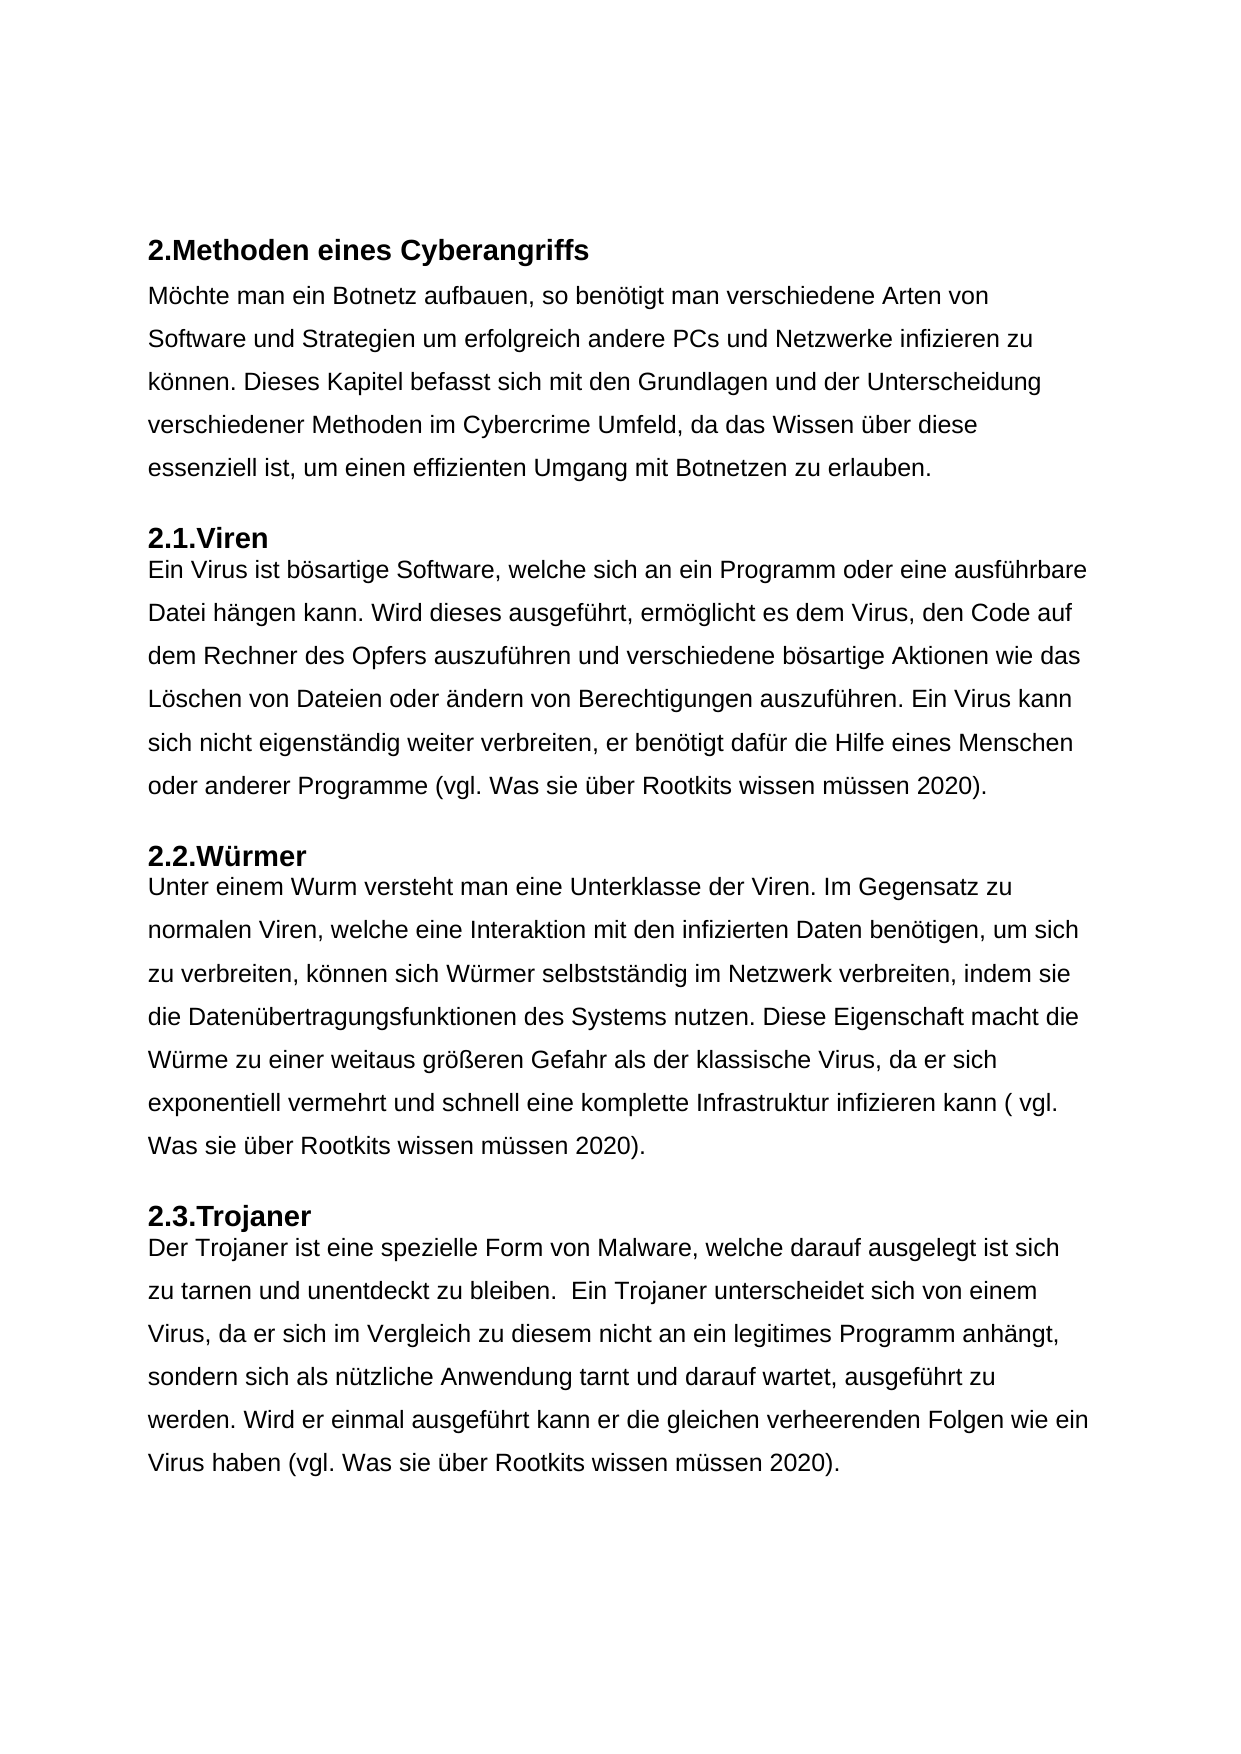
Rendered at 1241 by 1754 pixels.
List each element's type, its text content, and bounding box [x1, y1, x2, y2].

subtitle 2.3.Trojaner [148, 1199, 1093, 1233]
text Möchte man ein Botnetz aufbauen, so benötigt man verschiedene Arten von Software und Strategien um erfolgreich andere PCs und Netzwerke infizieren zu können. Dieses Kapitel befasst sich mit den Grundlagen und der Unterscheidung verschiedener Methoden im Cybercrime Umfeld, da das Wissen über diese essenziell ist, um einen effizienten Umgang mit Botnetzen zu erlauben. [148, 281, 1093, 482]
subtitle 2.1.Viren [148, 521, 1093, 555]
text Ein Virus ist bösartige Software, welche sich an ein Programm oder eine ausführbare Datei hängen kann. Wird dieses ausgeführt, ermöglicht es dem Virus, den Code auf dem Rechner des Opfers auszuführen und verschiedene bösartige Aktionen wie das Löschen von Dateien oder ändern von Berechtigungen auszuführen. Ein Virus kann sich nicht eigenständig weiter verbreiten, er benötigt dafür die Hilfe eines Menschen oder anderer Programme (vgl. Was sie über Rootkits wissen müssen 2020). [148, 555, 1093, 799]
subtitle 2.2.Würmer [148, 839, 1093, 872]
text Unter einem Wurm versteht man eine Unterklasse der Viren. Im Gegensatz zu normalen Viren, welche eine Interaktion mit den infizierten Daten benötigen, um sich zu verbreiten, können sich Würmer selbstständig im Netzwerk verbreiten, indem sie die Datenübertragungsfunktionen des Systems nutzen. Diese Eigenschaft macht die Würme zu einer weitaus größeren Gefahr als der klassische Virus, da er sich exponentiell vermehrt und schnell eine komplette Infrastruktur infizieren kann ( vgl. Was sie über Rootkits wissen müssen 2020). [148, 872, 1093, 1160]
subtitle 2.Methoden eines Cyberangriffs [148, 232, 1093, 266]
text Der Trojaner ist eine spezielle Form von Malware, welche darauf ausgelegt ist sich zu tarnen und unentdeckt zu bleiben. Ein Trojaner unterscheidet sich von einem Virus, da er sich im Vergleich zu diesem nicht an ein legitimes Programm anhängt, sondern sich als nützliche Anwendung tarnt und darauf wartet, ausgeführt zu werden. Wird er einmal ausgeführt kann er die gleichen verheerenden Folgen wie ein Virus haben (vgl. Was sie über Rootkits wissen müssen 2020). [148, 1233, 1093, 1477]
